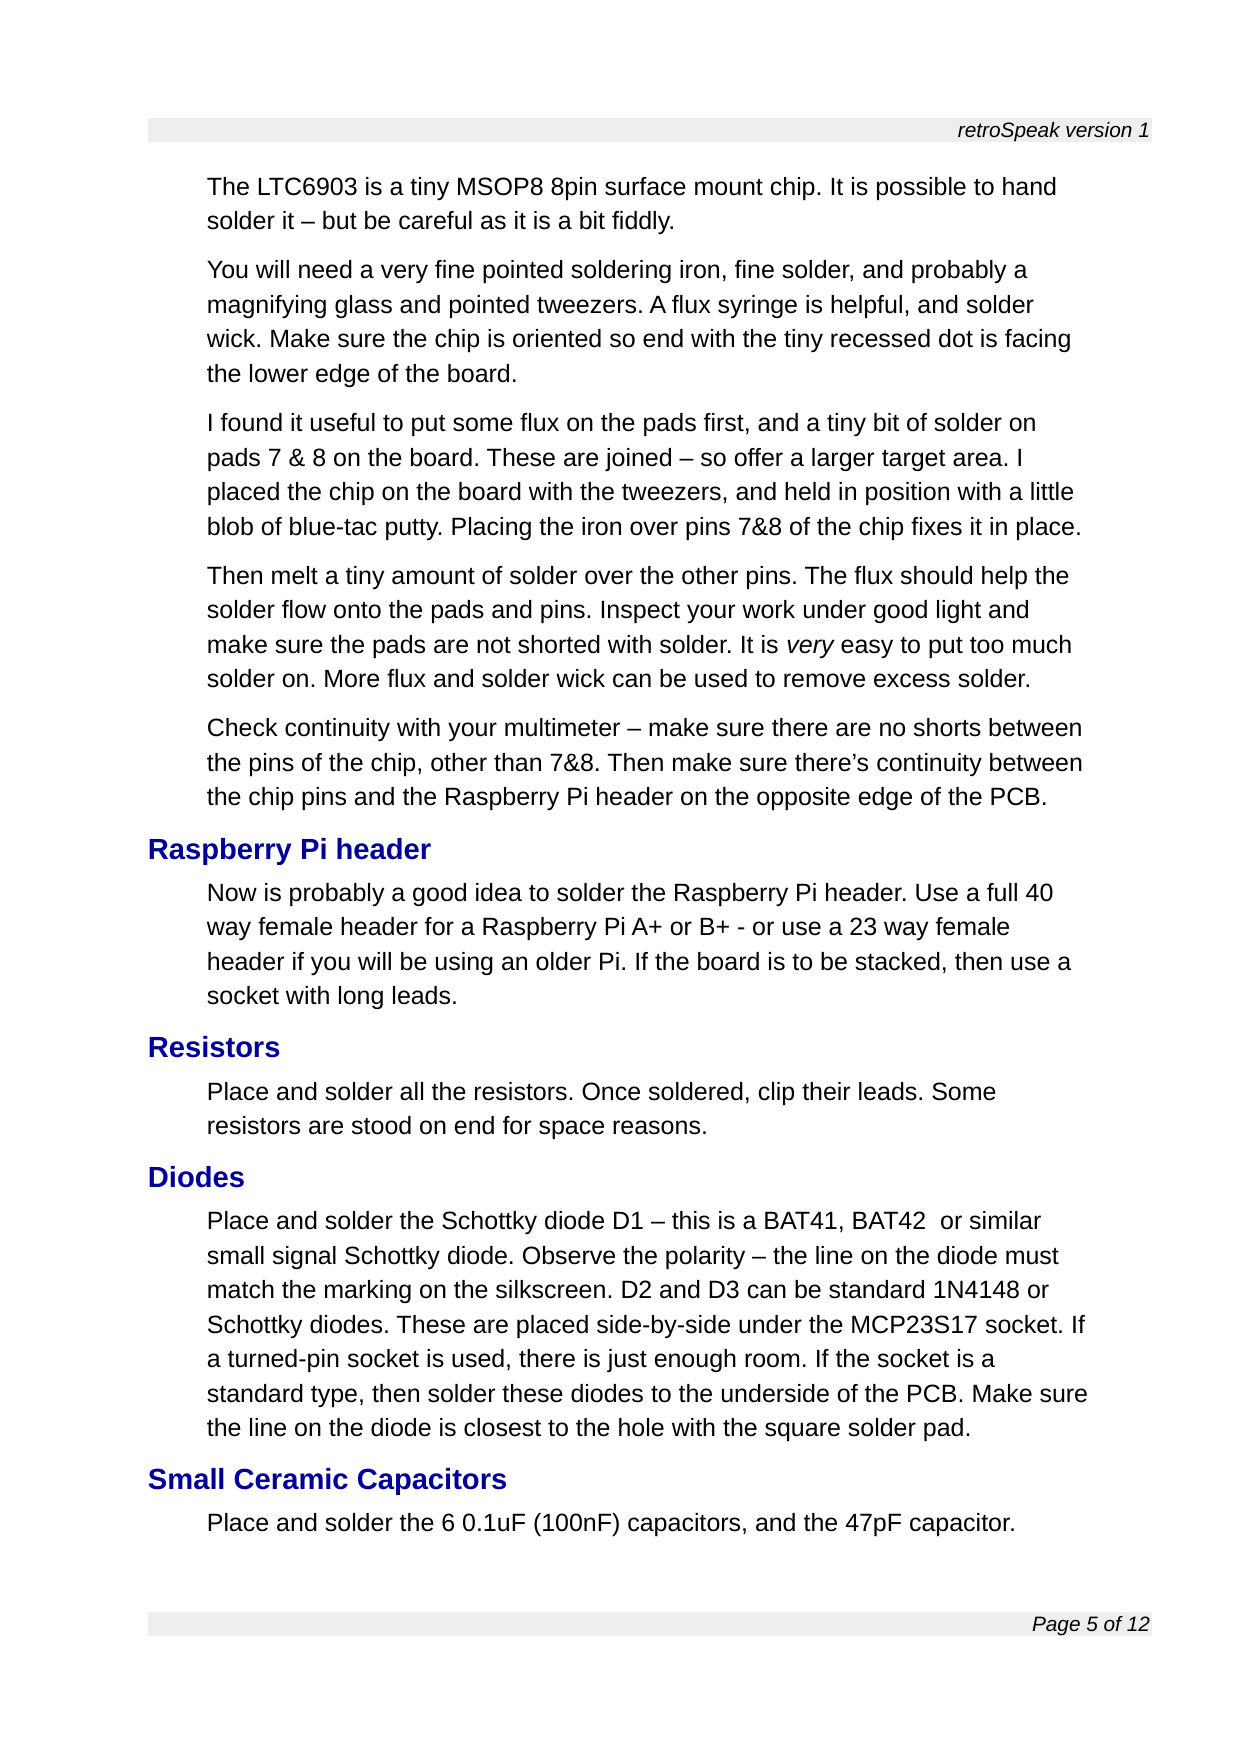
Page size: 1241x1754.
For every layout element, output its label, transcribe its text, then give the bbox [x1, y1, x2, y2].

text The LTC6903 is a tiny MSOP8 8pin surface mount chip. It is possible to hand solder it – but be careful as it is a bit fiddly. [207, 172, 1093, 235]
text I found it useful to put some flux on the pads first, and a tiny bit of solder on pads 7 & 8 on the board. These are joined – so offer a larger target area. I placed the chip on the board with the tweezers, and held in position with a little blob of blue-tac putty. Placing the iron over pins 7&8 of the chip fixes it in place. [207, 408, 1093, 540]
text You will need a very fine pointed soldering iron, fine solder, and probably a magnifying glass and pointed tweezers. A flux syringe is helpful, and solder wick. Make sure the chip is oriented so end with the tiny recessed dot is facing the lower edge of the board. [207, 255, 1093, 387]
subtitle Raspberry Pi header [148, 832, 1152, 865]
text Place and solder the Schottky diode D1 – this is a BAT41, BAT42 or similar small signal Schottky diode. Observe the polarity – the line on the diode must match the marking on the silkscreen. D2 and D3 can be standard 1N4148 or Schottky diodes. These are placed side-by-side under the MCP23S17 socket. If a turned-pin socket is used, there is just enough room. If the socket is a standard type, then solder these diodes to the underside of the PCB. Make sure the line on the diode is closest to the hole with the square solder pad. [207, 1206, 1093, 1442]
text Place and solder the 6 0.1uF (100nF) capacitors, and the 47pF capacitor. [207, 1508, 1093, 1537]
subtitle Resistors [148, 1030, 1152, 1064]
text Check continuity with your multimeter – make sure there are no shorts between the pins of the chip, other than 7&8. Then make sure there’s continuity between the chip pins and the Raspberry Pi header on the opposite edge of the PCB. [207, 713, 1093, 811]
text Then melt a tiny amount of solder over the other pins. The flux should help the solder flow onto the pads and pins. Inspect your work under good light and make sure the pads are not shorted with solder. It is very easy to put too much solder on. More flux and solder wick can be used to remove excess solder. [207, 561, 1093, 693]
text Place and solder all the resistors. Once soldered, clip their leads. Some resistors are stood on end for space reasons. [207, 1076, 1093, 1140]
subtitle Diodes [148, 1160, 1152, 1194]
subtitle Small Ceramic Capacitors [148, 1462, 1152, 1496]
text Now is probably a good idea to solder the Raspberry Pi header. Use a full 40 way female header for a Raspberry Pi A+ or B+ - or use a 23 way female header if you will be using an older Pi. If the board is to be stacked, then use a socket with long leads. [207, 878, 1093, 1010]
